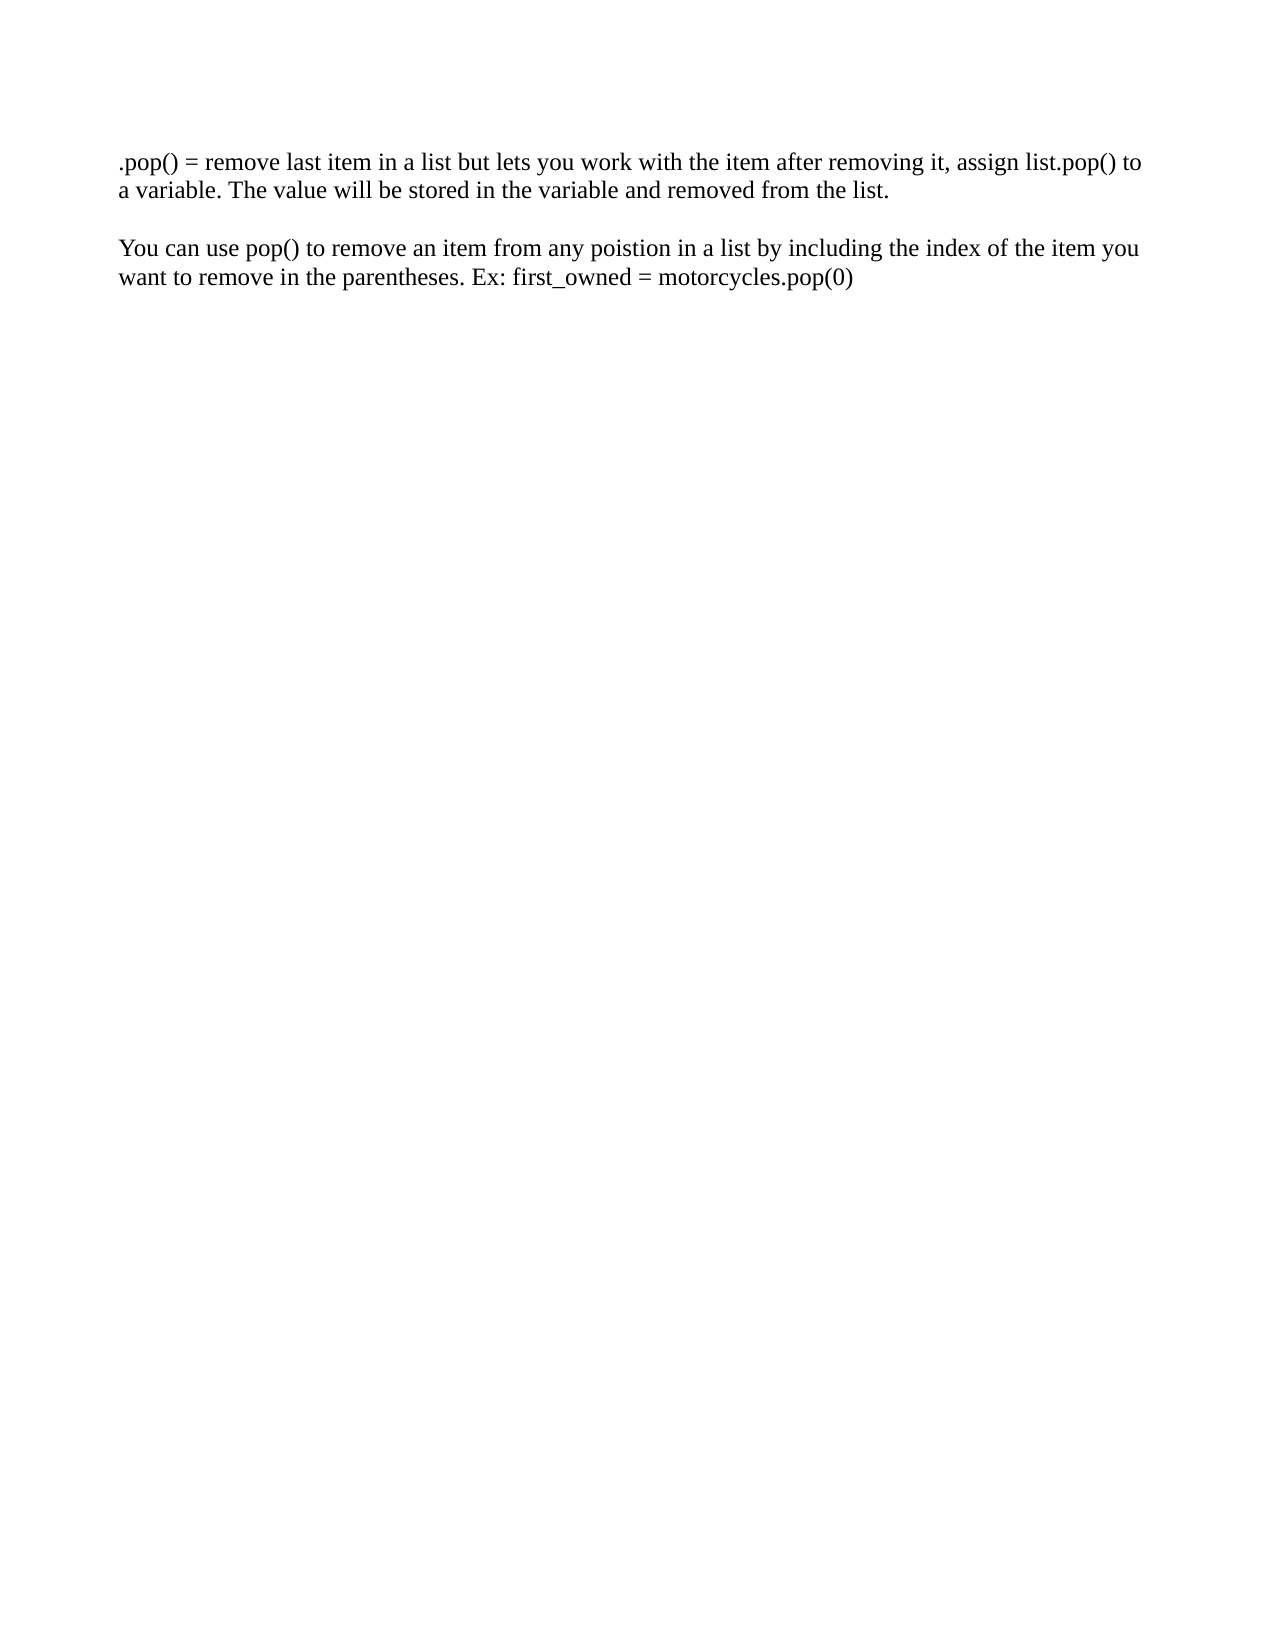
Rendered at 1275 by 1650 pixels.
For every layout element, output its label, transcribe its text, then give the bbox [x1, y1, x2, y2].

text .pop() = remove last item in a list but lets you work with the item after removing it, assign list.pop() to a variable. The value will be stored in the variable and removed from the list. [118, 147, 1157, 204]
text You can use pop() to remove an item from any poistion in a list by including the index of the item you want to remove in the parentheses. Ex: first_owned = motorcycles.pop(0) [118, 233, 1157, 291]
